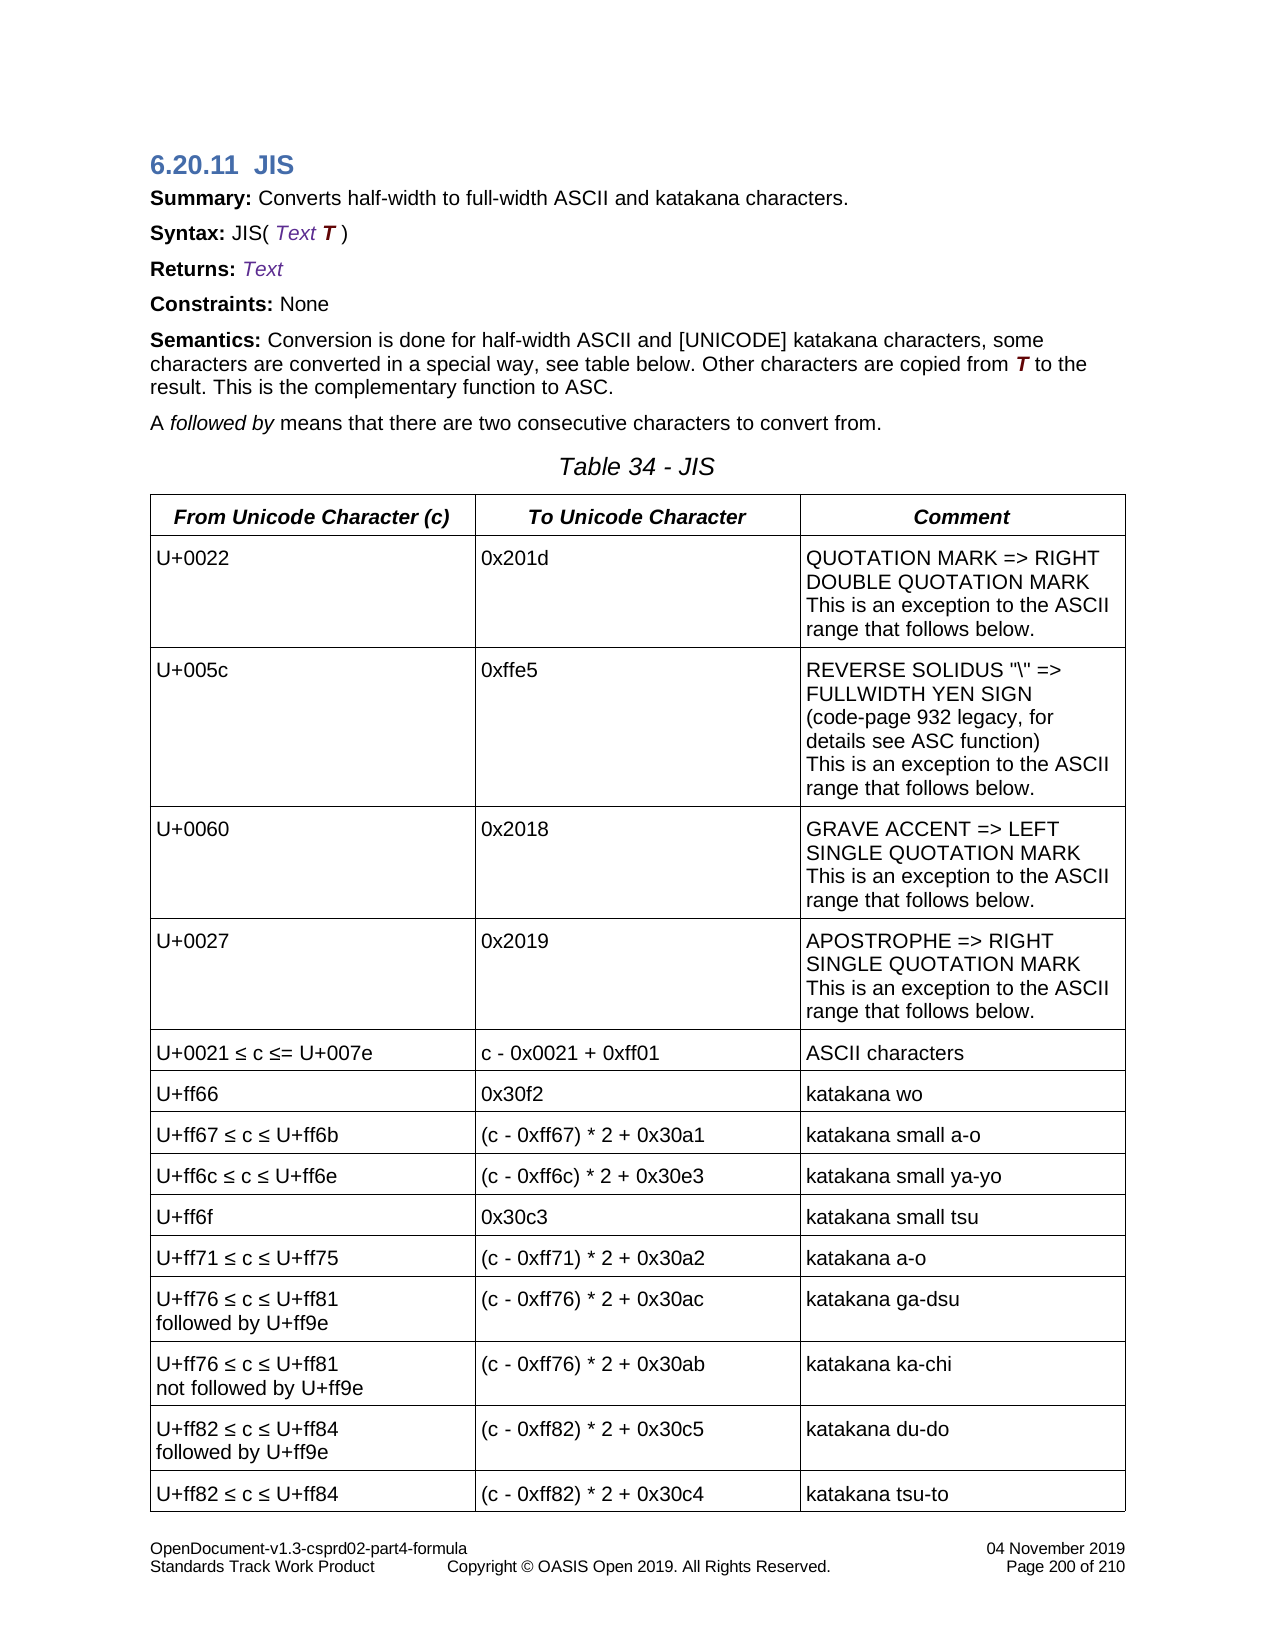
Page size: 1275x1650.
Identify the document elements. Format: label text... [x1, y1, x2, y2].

table_cell U+ff76 ≤ c ≤ U+ff81 not followed by U+ff9e [151, 1342, 475, 1405]
table_cell (c - 0xff76) * 2 + 0x30ab [476, 1342, 800, 1405]
table_header Comment [801, 495, 1125, 535]
table_cell 0x2019 [476, 919, 800, 1029]
table_cell (c - 0xff76) * 2 + 0x30ac [476, 1277, 800, 1341]
text Syntax: JIS( Text T ) [150, 222, 1125, 245]
table_cell GRAVE ACCENT => LEFT SINGLE QUOTATION MARK This is an exception to the ASCII range that follows below. [801, 807, 1125, 917]
table_cell katakana wo [801, 1071, 1125, 1111]
table_cell U+0022 [151, 536, 475, 647]
table_cell (c - 0xff71) * 2 + 0x30a2 [476, 1236, 800, 1276]
table_cell U+ff82 ≤ c ≤ U+ff84 [151, 1471, 475, 1511]
table_cell katakana ka-chi [801, 1342, 1125, 1405]
table_cell U+0060 [151, 807, 475, 917]
table_cell (c - 0xff67) * 2 + 0x30a1 [476, 1112, 800, 1153]
table_header To Unicode Character [476, 495, 800, 535]
table_cell 0x30c3 [476, 1195, 800, 1235]
table_header From Unicode Character (c) [151, 495, 475, 535]
table_cell 0x201d [476, 536, 800, 647]
table_cell 0x2018 [476, 807, 800, 917]
text Returns: Text [150, 257, 1125, 281]
table_cell U+ff6f [151, 1195, 475, 1235]
table_cell 0xffe5 [476, 648, 800, 806]
table_cell katakana small a-o [801, 1112, 1125, 1153]
text Table 34 - JIS [150, 453, 1125, 481]
table_cell U+0027 [151, 919, 475, 1029]
table_cell katakana small tsu [801, 1195, 1125, 1235]
table_cell ASCII characters [801, 1030, 1125, 1070]
text Constraints: None [150, 293, 1125, 316]
table_cell katakana small ya-yo [801, 1154, 1125, 1194]
table_cell U+ff76 ≤ c ≤ U+ff81 followed by U+ff9e [151, 1277, 475, 1341]
table_cell U+005c [151, 648, 475, 806]
table_cell U+ff82 ≤ c ≤ U+ff84 followed by U+ff9e [151, 1406, 475, 1470]
table_cell 0x30f2 [476, 1071, 800, 1111]
table_cell katakana ga-dsu [801, 1277, 1125, 1341]
table_cell U+0021 ≤ c ≤= U+007e [151, 1030, 475, 1070]
table_cell (c - 0xff82) * 2 + 0x30c5 [476, 1406, 800, 1470]
table_cell (c - 0xff82) * 2 + 0x30c4 [476, 1471, 800, 1511]
text Semantics: Conversion is done for half-width ASCII and [UNICODE] katakana characters, some characters are converted in a special way, see table below. Other characters are copied from T to the result. This is the complementary function to ASC. [150, 328, 1125, 399]
table_cell katakana a-o [801, 1236, 1125, 1276]
table_cell QUOTATION MARK => RIGHT DOUBLE QUOTATION MARK This is an exception to the ASCII range that follows below. [801, 536, 1125, 647]
table_cell c - 0x0021 + 0xff01 [476, 1030, 800, 1070]
subtitle JIS [150, 150, 1125, 180]
text Summary: Converts half-width to full-width ASCII and katakana characters. [150, 186, 1125, 209]
table_cell U+ff67 ≤ c ≤ U+ff6b [151, 1112, 475, 1153]
table_cell U+ff66 [151, 1071, 475, 1111]
table_cell U+ff6c ≤ c ≤ U+ff6e [151, 1154, 475, 1194]
table_cell (c - 0xff6c) * 2 + 0x30e3 [476, 1154, 800, 1194]
table_cell katakana du-do [801, 1406, 1125, 1470]
table_cell U+ff71 ≤ c ≤ U+ff75 [151, 1236, 475, 1276]
text A followed by means that there are two consecutive characters to convert from. [150, 411, 1125, 435]
table_cell REVERSE SOLIDUS "\" => FULLWIDTH YEN SIGN (code-page 932 legacy, for details see ASC function) This is an exception to the ASCII range that follows below. [801, 648, 1125, 806]
table_cell APOSTROPHE => RIGHT SINGLE QUOTATION MARK This is an exception to the ASCII range that follows below. [801, 919, 1125, 1029]
table_cell katakana tsu-to [801, 1471, 1125, 1511]
